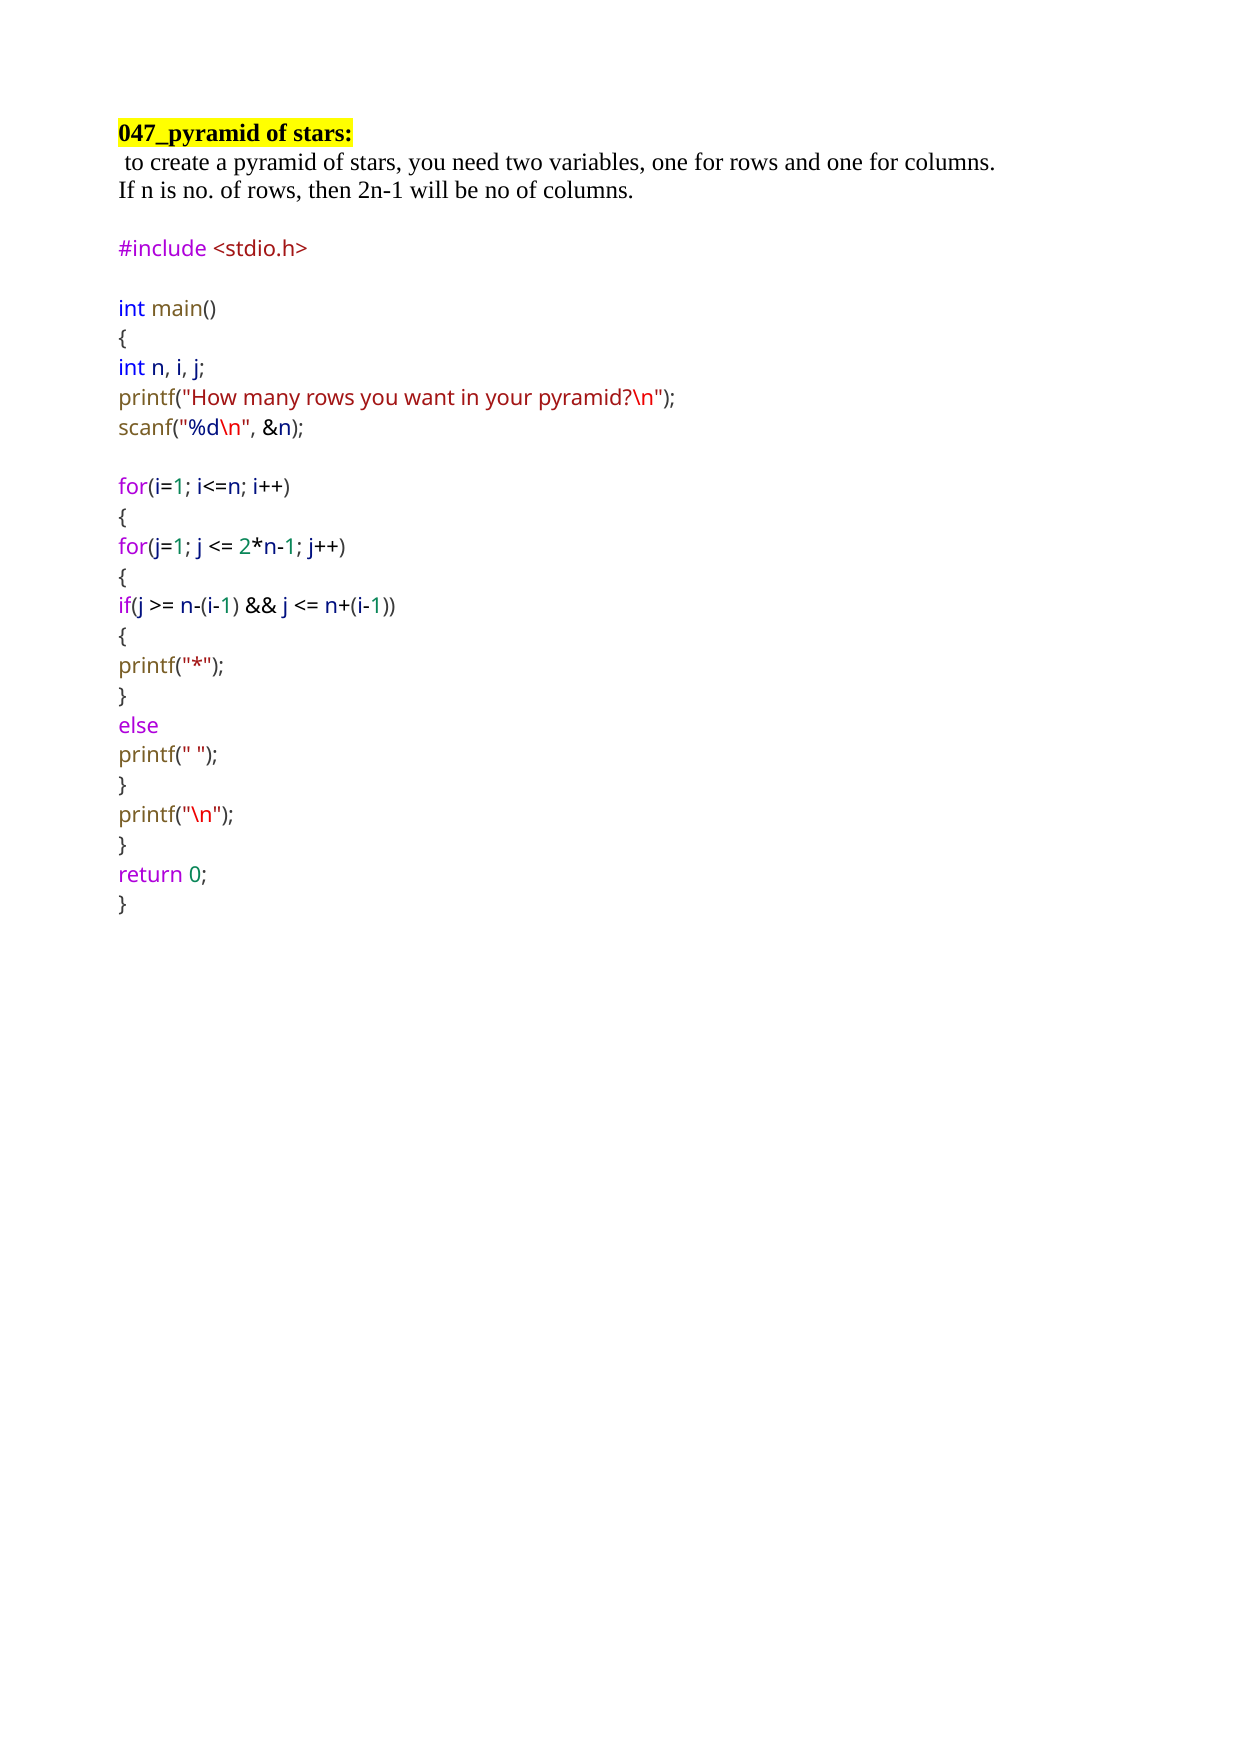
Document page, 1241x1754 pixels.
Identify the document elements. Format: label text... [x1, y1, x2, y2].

text for(i=1; i<=n; i++) [118, 471, 1122, 501]
text } [118, 829, 1122, 858]
text { [118, 561, 1122, 590]
text { [118, 620, 1122, 650]
text } [118, 888, 1122, 918]
text #include <stdio.h> [118, 233, 1122, 263]
text if(j >= n-(i-1) && j <= n+(i-1)) [118, 590, 1122, 620]
text to create a pyramid of stars, you need two variables, one for rows and one for columns. [118, 147, 1122, 176]
text If n is no. of rows, then 2n-1 will be no of columns. [118, 176, 1122, 204]
text { [118, 322, 1122, 352]
text int main() [118, 293, 1122, 322]
text int n, i, j; [118, 352, 1122, 382]
text printf("\n"); [118, 799, 1122, 829]
text printf("How many rows you want in your pyramid?\n"); [118, 382, 1122, 412]
text for(j=1; j <= 2*n-1; j++) [118, 531, 1122, 561]
text 047_pyramid of stars: [118, 118, 1122, 147]
text scanf("%d\n", &n); [118, 412, 1122, 442]
text } [118, 680, 1122, 709]
text else [118, 709, 1122, 739]
text } [118, 769, 1122, 799]
text printf("*"); [118, 650, 1122, 680]
text return 0; [118, 858, 1122, 888]
text printf(" "); [118, 739, 1122, 769]
text { [118, 501, 1122, 531]
